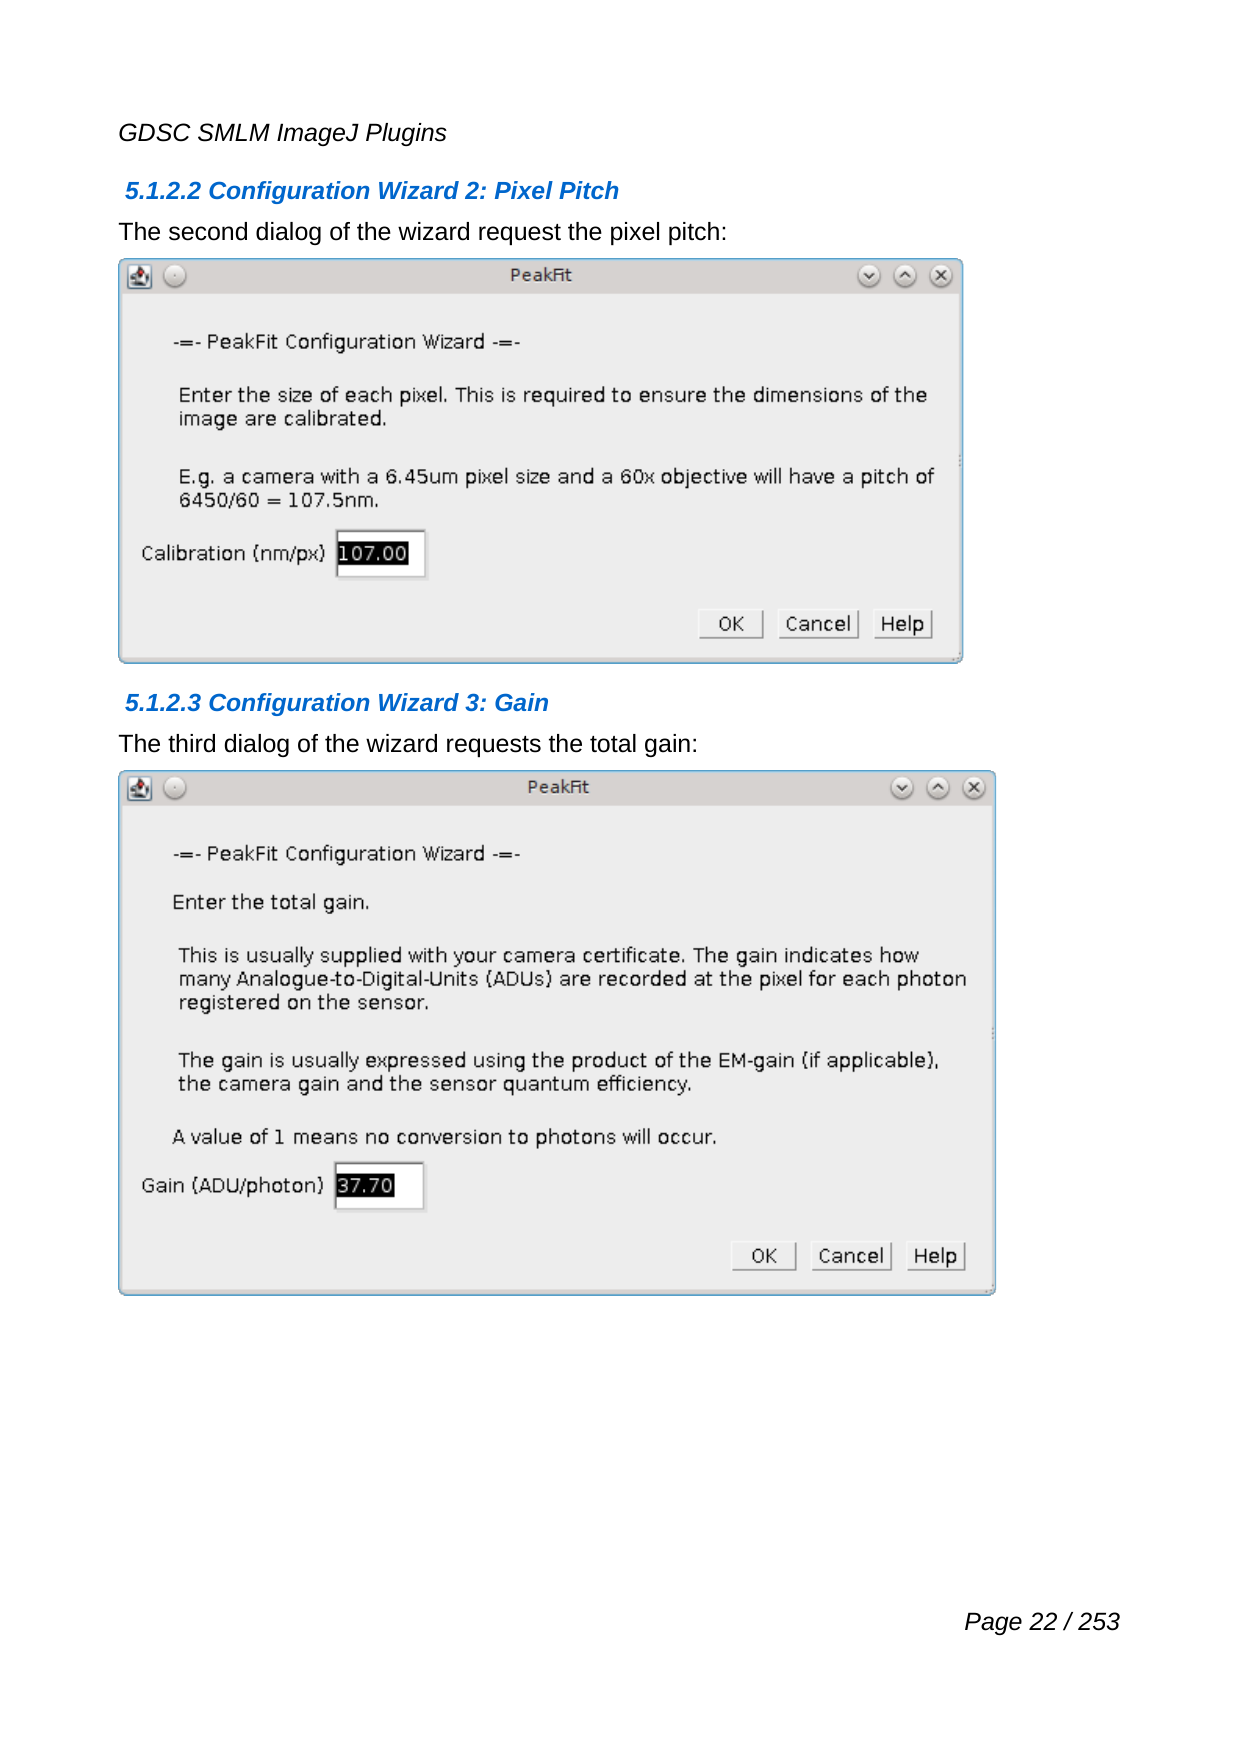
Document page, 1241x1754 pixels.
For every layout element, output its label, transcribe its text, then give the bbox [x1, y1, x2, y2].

subtitle Configuration Wizard 3: Gain [118, 688, 1122, 717]
text The second dialog of the wizard request the pixel pitch: [118, 217, 1122, 246]
picture [118, 258, 964, 664]
subtitle Configuration Wizard 2: Pixel Pitch [118, 176, 1122, 205]
text The third dialog of the wizard requests the total gain: [118, 729, 1122, 758]
picture [118, 770, 997, 1296]
